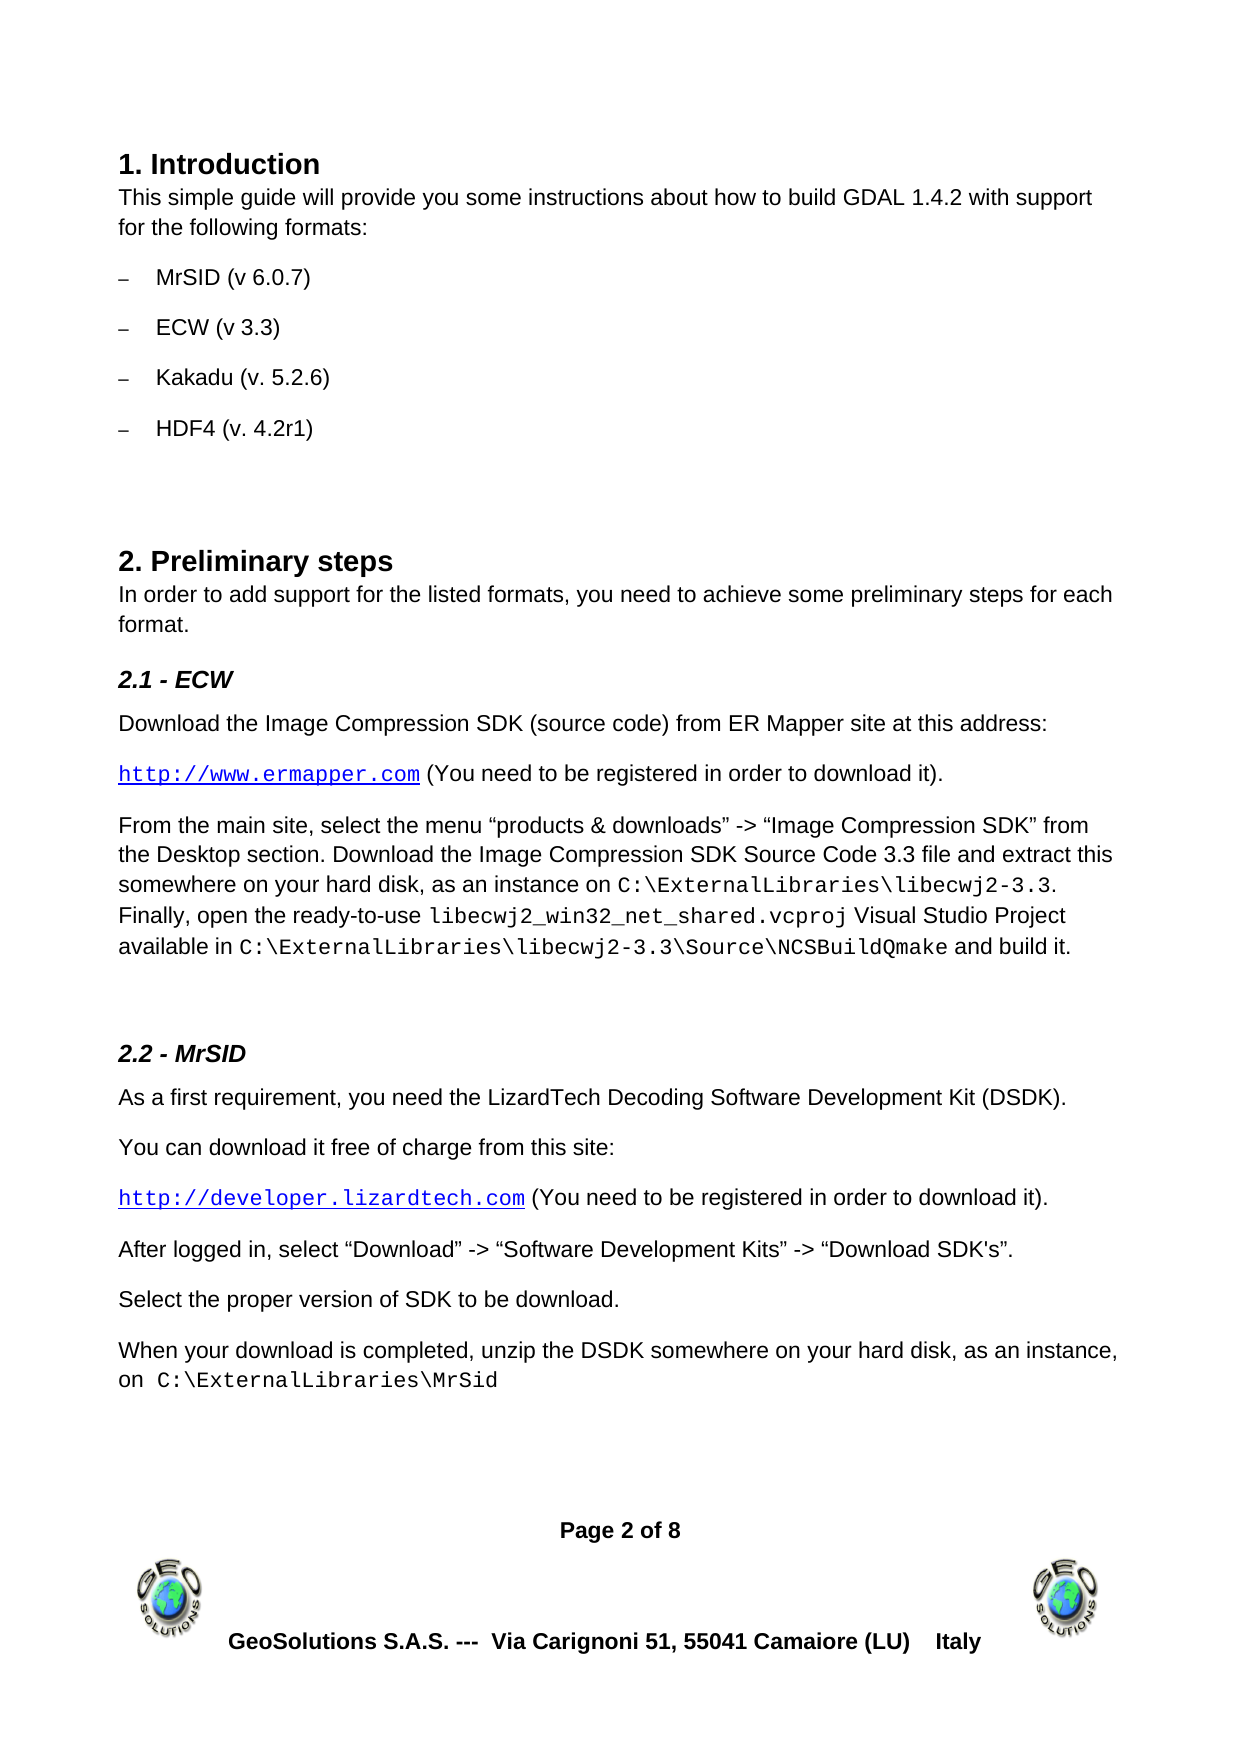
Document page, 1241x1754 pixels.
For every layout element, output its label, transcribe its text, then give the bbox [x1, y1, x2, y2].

list Kakadu (v. 5.2.6) [118, 365, 1122, 391]
text http://developer.lizardtech.com (You need to be registered in order to download it). [118, 1185, 1122, 1212]
text This simple guide will provide you some instructions about how to build GDAL 1.4.2 with support for the following formats: [118, 185, 1122, 240]
text Select the proper version of SDK to be download. [118, 1287, 1122, 1313]
list MrSID (v 6.0.7) [118, 264, 1122, 290]
text As a first requirement, you need the LizardTech Decoding Software Development Kit (DSDK). [118, 1084, 1122, 1110]
text From the main site, select the menu “products & downloads” -> “Image Compression SDK” from the Desktop section. Download the Image Compression SDK Source Code 3.3 file and extract this somewhere on your hard disk, as an instance on C:\ExternalLibraries\libecwj2-3.3. Finally, open the ready-to-use libecwj2_win32_net_shared.vcproj Visual Studio Project available in C:\ExternalLibraries\libecwj2-3.3\Source\NCSBuildQmake and build it. [118, 813, 1122, 961]
list ECW (v 3.3) [118, 315, 1122, 340]
subtitle 2.1 - ECW [118, 666, 1122, 694]
subtitle 1. Introduction [118, 148, 1122, 180]
text You can download it free of charge from this site: [118, 1134, 1122, 1160]
subtitle 2. Preliminary steps [118, 545, 1122, 577]
list HDF4 (v. 4.2r1) [118, 415, 1122, 441]
text After logged in, select “Download” -> “Software Development Kits” -> “Download SDK's”. [118, 1237, 1122, 1262]
text Download the Image Compression SDK (source code) from ER Mapper site at this address: [118, 710, 1122, 736]
text When your download is completed, unzip the DSDK somewhere on your hard disk, as an instance, on C:\ExternalLibraries\MrSid [118, 1337, 1122, 1394]
picture [134, 1552, 205, 1641]
subtitle 2.2 - MrSID [118, 1040, 1122, 1068]
text In order to add support for the listed formats, you need to achieve some preliminary steps for each format. [118, 582, 1122, 637]
text http://www.ermapper.com (You need to be registered in order to download it). [118, 760, 1122, 788]
picture [1030, 1552, 1101, 1641]
